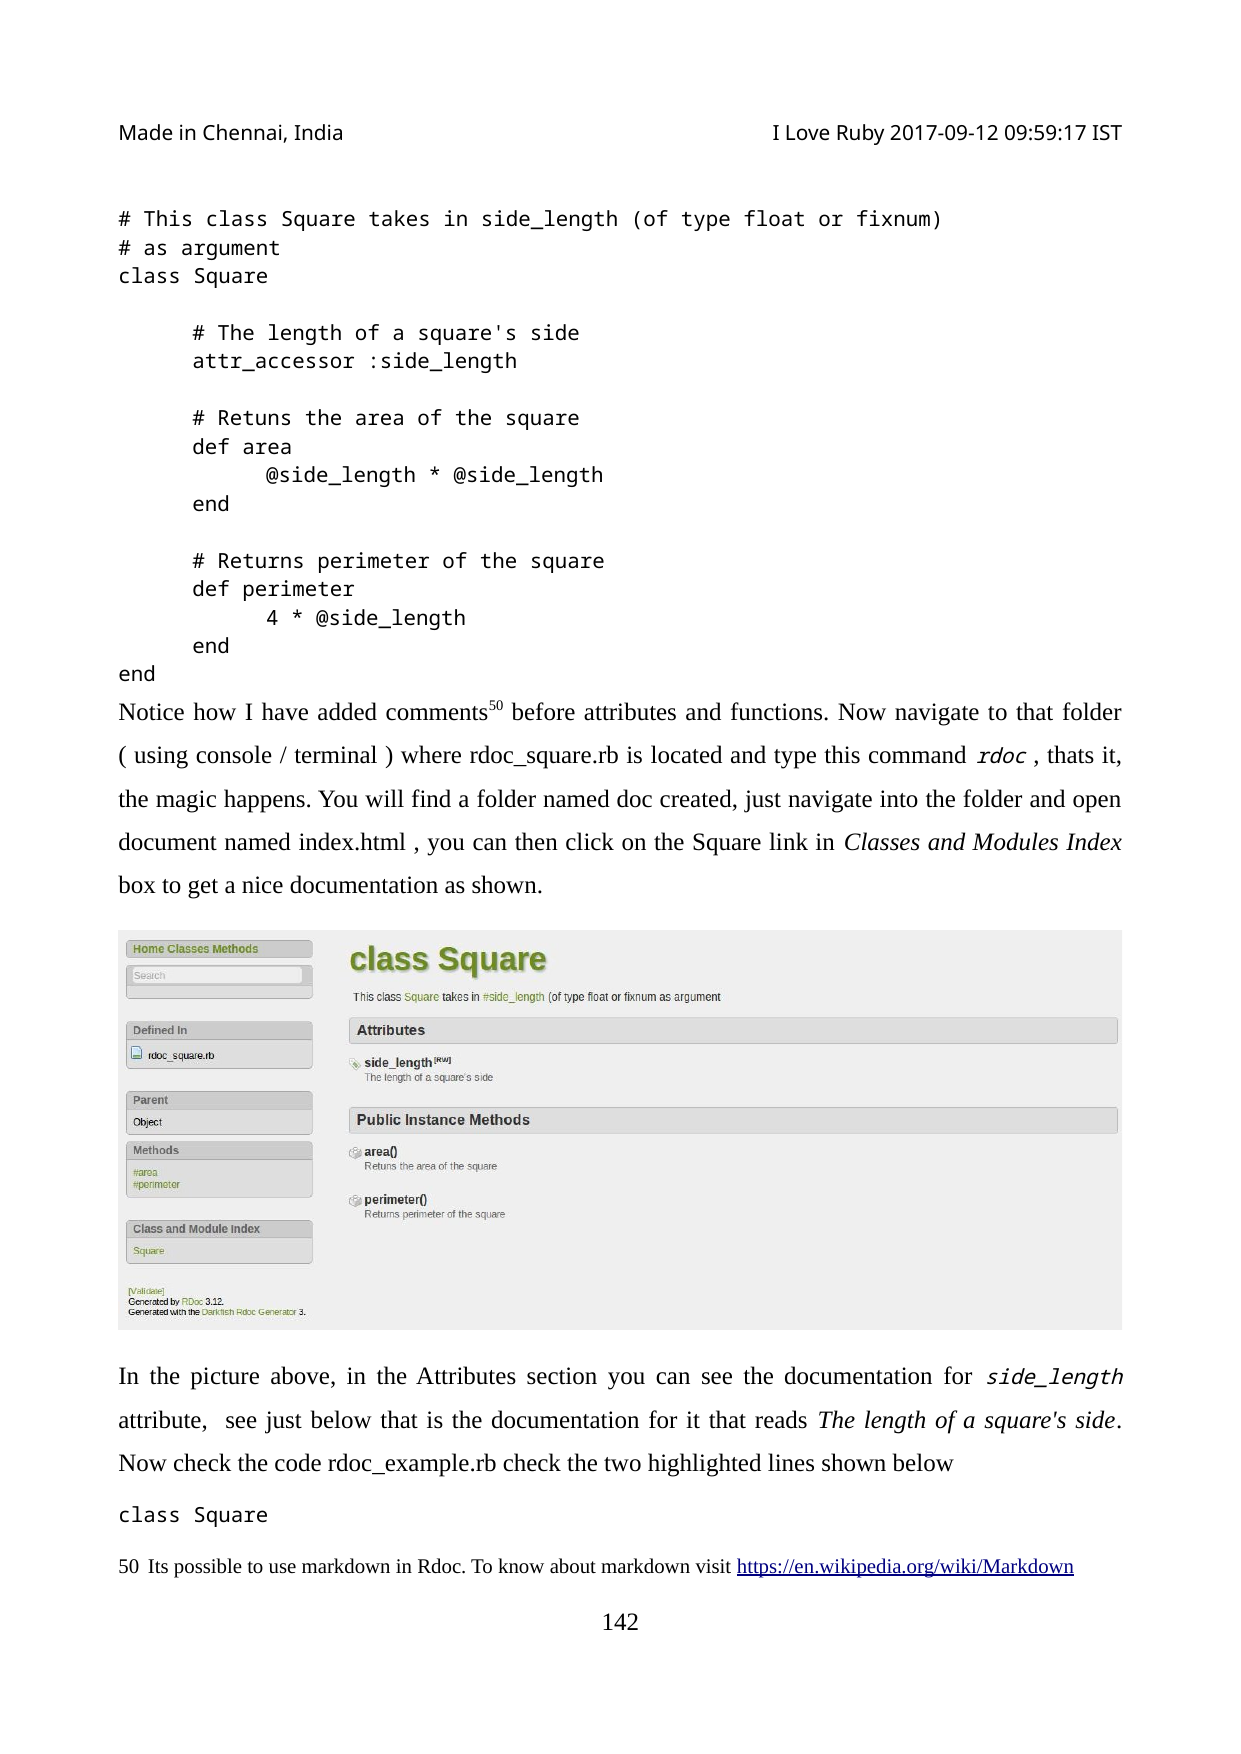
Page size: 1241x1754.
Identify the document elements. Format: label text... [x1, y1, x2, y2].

text end [118, 631, 1122, 659]
text Notice how I have added comments before attributes and functions. Now navigate to that folder ( using console / terminal ) where rdoc_square.rb is located and type this command rdoc , thats it, the magic happens. You will find a folder named doc created, just navigate into the folder and open document named index.html , you can then click on the Square link in Classes and Modules Index box to get a nice documentation as shown. [118, 697, 1122, 899]
text In the picture above, in the Attributes section you can see the documentation for side_length attribute, see just below that is the documentation for it that reads The length of a square's side. Now check the code rdoc_example.rb check the two highlighted lines shown below [118, 1361, 1122, 1477]
text attr_accessor :side_length [118, 347, 1122, 375]
text # as argument [118, 233, 1122, 261]
text 4 * @side_length [118, 603, 1122, 631]
text # Retuns the area of the square [118, 403, 1122, 432]
text def area [118, 432, 1122, 460]
text # The length of a square's side [118, 318, 1122, 347]
text # Returns perimeter of the square [118, 546, 1122, 574]
text # This class Square takes in side_length (of type float or fixnum) [118, 204, 1122, 233]
picture [118, 930, 1123, 1330]
text @side_length * @side_length [118, 460, 1122, 489]
text end [118, 489, 1122, 517]
text Its possible to use markdown in Rdoc. To know about markdown visit https://en.wikipedia.org/wiki/Markdown [118, 1553, 1122, 1578]
text end [118, 659, 1122, 688]
text class Square [118, 261, 1122, 290]
text class Square [118, 1500, 1122, 1529]
text def perimeter [118, 574, 1122, 603]
